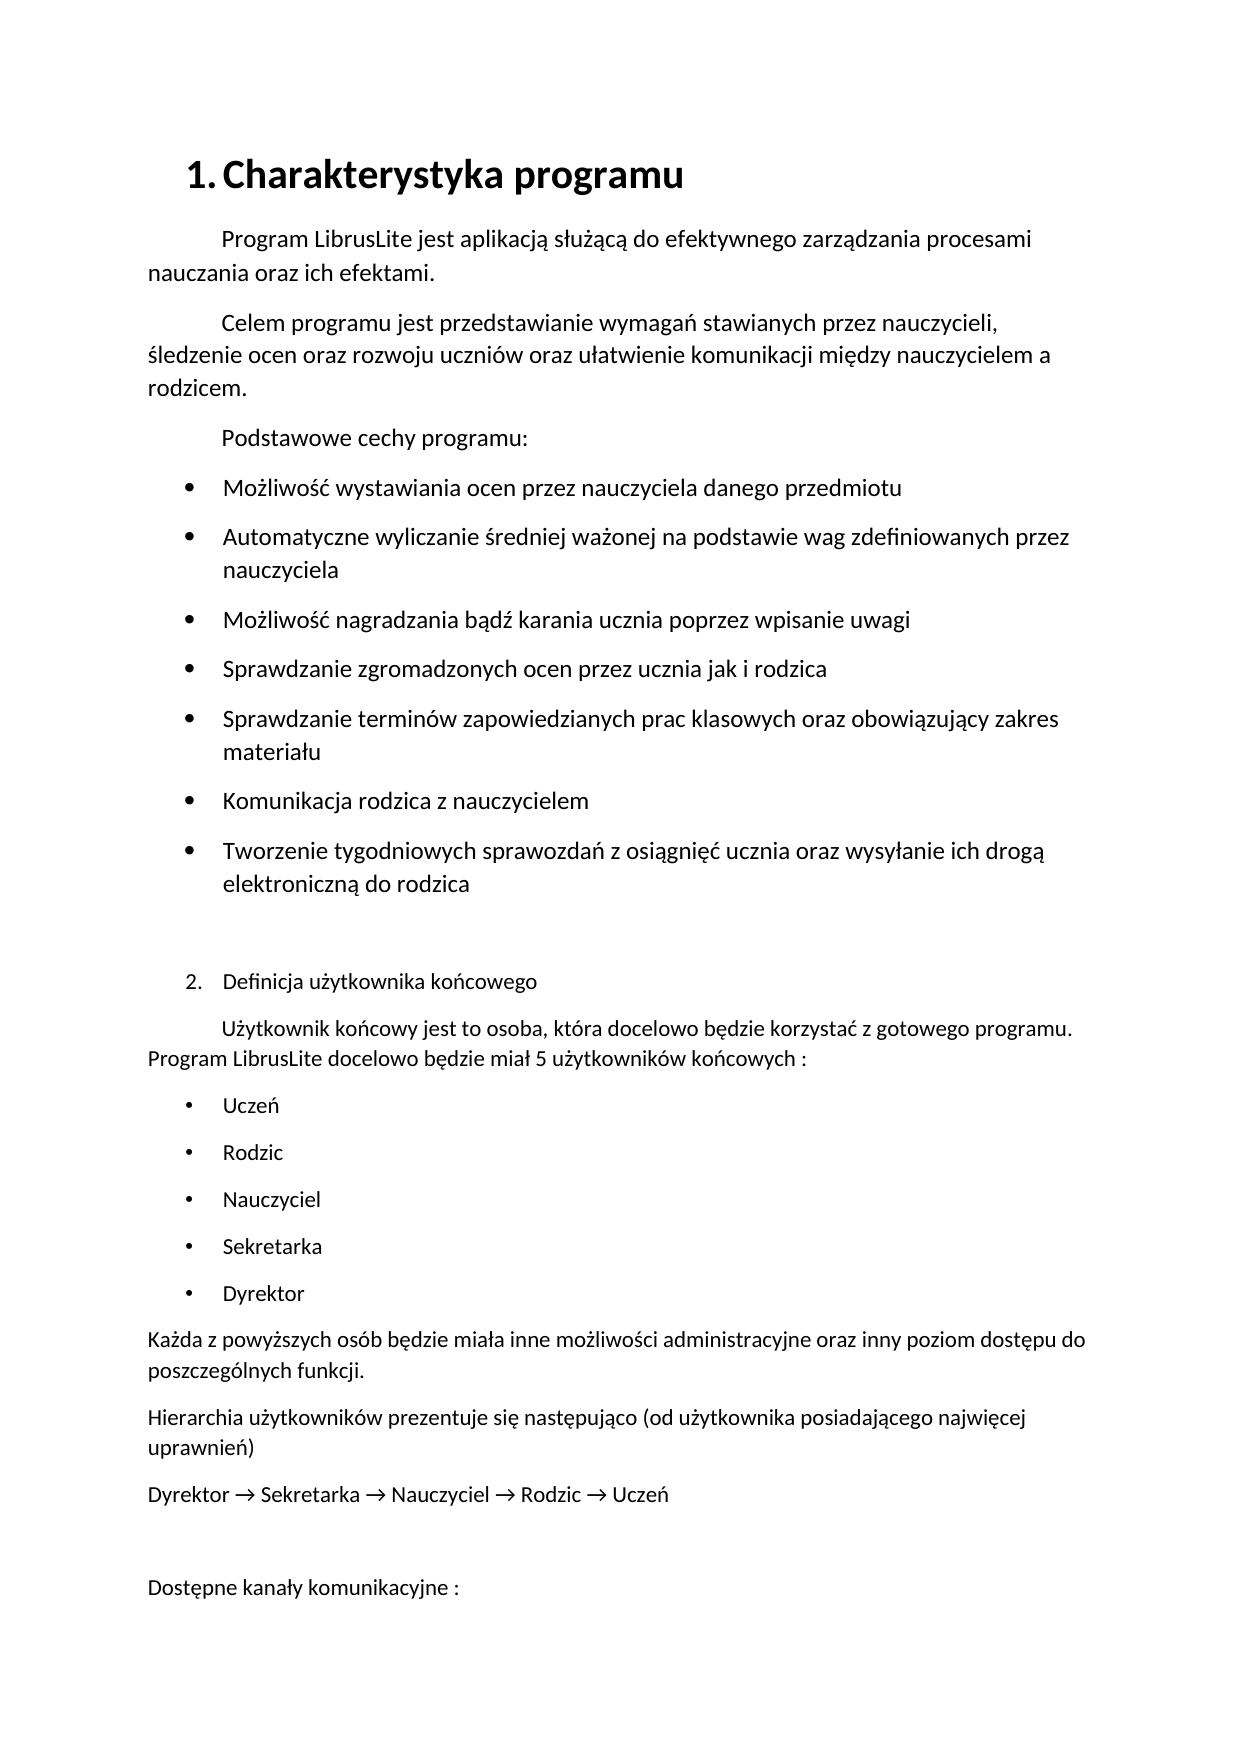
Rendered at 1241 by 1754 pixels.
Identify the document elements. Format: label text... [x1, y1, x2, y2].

list Sekretarka [185, 1232, 1093, 1260]
list Tworzenie tygodniowych sprawozdań z osiągnięć ucznia oraz wysyłanie ich drogą elektroniczną do rodzica [185, 835, 1093, 898]
text Użytkownik końcowy jest to osoba, która docelowo będzie korzystać z gotowego programu. Program LibrusLite docelowo będzie miał 5 użytkowników końcowych : [148, 1014, 1093, 1072]
list Sprawdzanie terminów zapowiedzianych prac klasowych oraz obowiązujący zakres materiału [185, 703, 1093, 766]
list Dyrektor [185, 1279, 1093, 1307]
list Definicja użytkownika końcowego [185, 967, 1093, 995]
list Możliwość wystawiania ocen przez nauczyciela danego przedmiotu [185, 472, 1093, 502]
list Automatyczne wyliczanie średniej ważonej na podstawie wag zdefiniowanych przez nauczyciela [185, 521, 1093, 585]
list Rodzic [185, 1138, 1093, 1166]
text Celem programu jest przedstawianie wymagań stawianych przez nauczycieli, śledzenie ocen oraz rozwoju uczniów oraz ułatwienie komunikacji między nauczycielem a rodzicem. [148, 307, 1093, 403]
text Podstawowe cechy programu: [148, 422, 1093, 453]
list Uczeń [185, 1091, 1093, 1119]
list Komunikacja rodzica z nauczycielem [185, 786, 1093, 816]
text Hierarchia użytkowników prezentuje się następująco (od użytkownika posiadającego najwięcej uprawnień) [148, 1403, 1093, 1461]
list Możliwość nagradzania bądź karania ucznia poprzez wpisanie uwagi [185, 604, 1093, 634]
text Każda z powyższych osób będzie miała inne możliwości administracyjne oraz inny poziom dostępu do poszczególnych funkcji. [148, 1326, 1093, 1384]
list Charakterystyka programu [185, 148, 1093, 198]
list Nauczyciel [185, 1185, 1093, 1213]
text Program LibrusLite jest aplikacją służącą do efektywnego zarządzania procesami nauczania oraz ich efektami. [148, 219, 1093, 288]
text Dostępne kanały komunikacyjne : [148, 1573, 1093, 1601]
text Dyrektor → Sekretarka → Nauczyciel → Rodzic → Uczeń [148, 1480, 1093, 1508]
list Sprawdzanie zgromadzonych ocen przez ucznia jak i rodzica [185, 653, 1093, 684]
